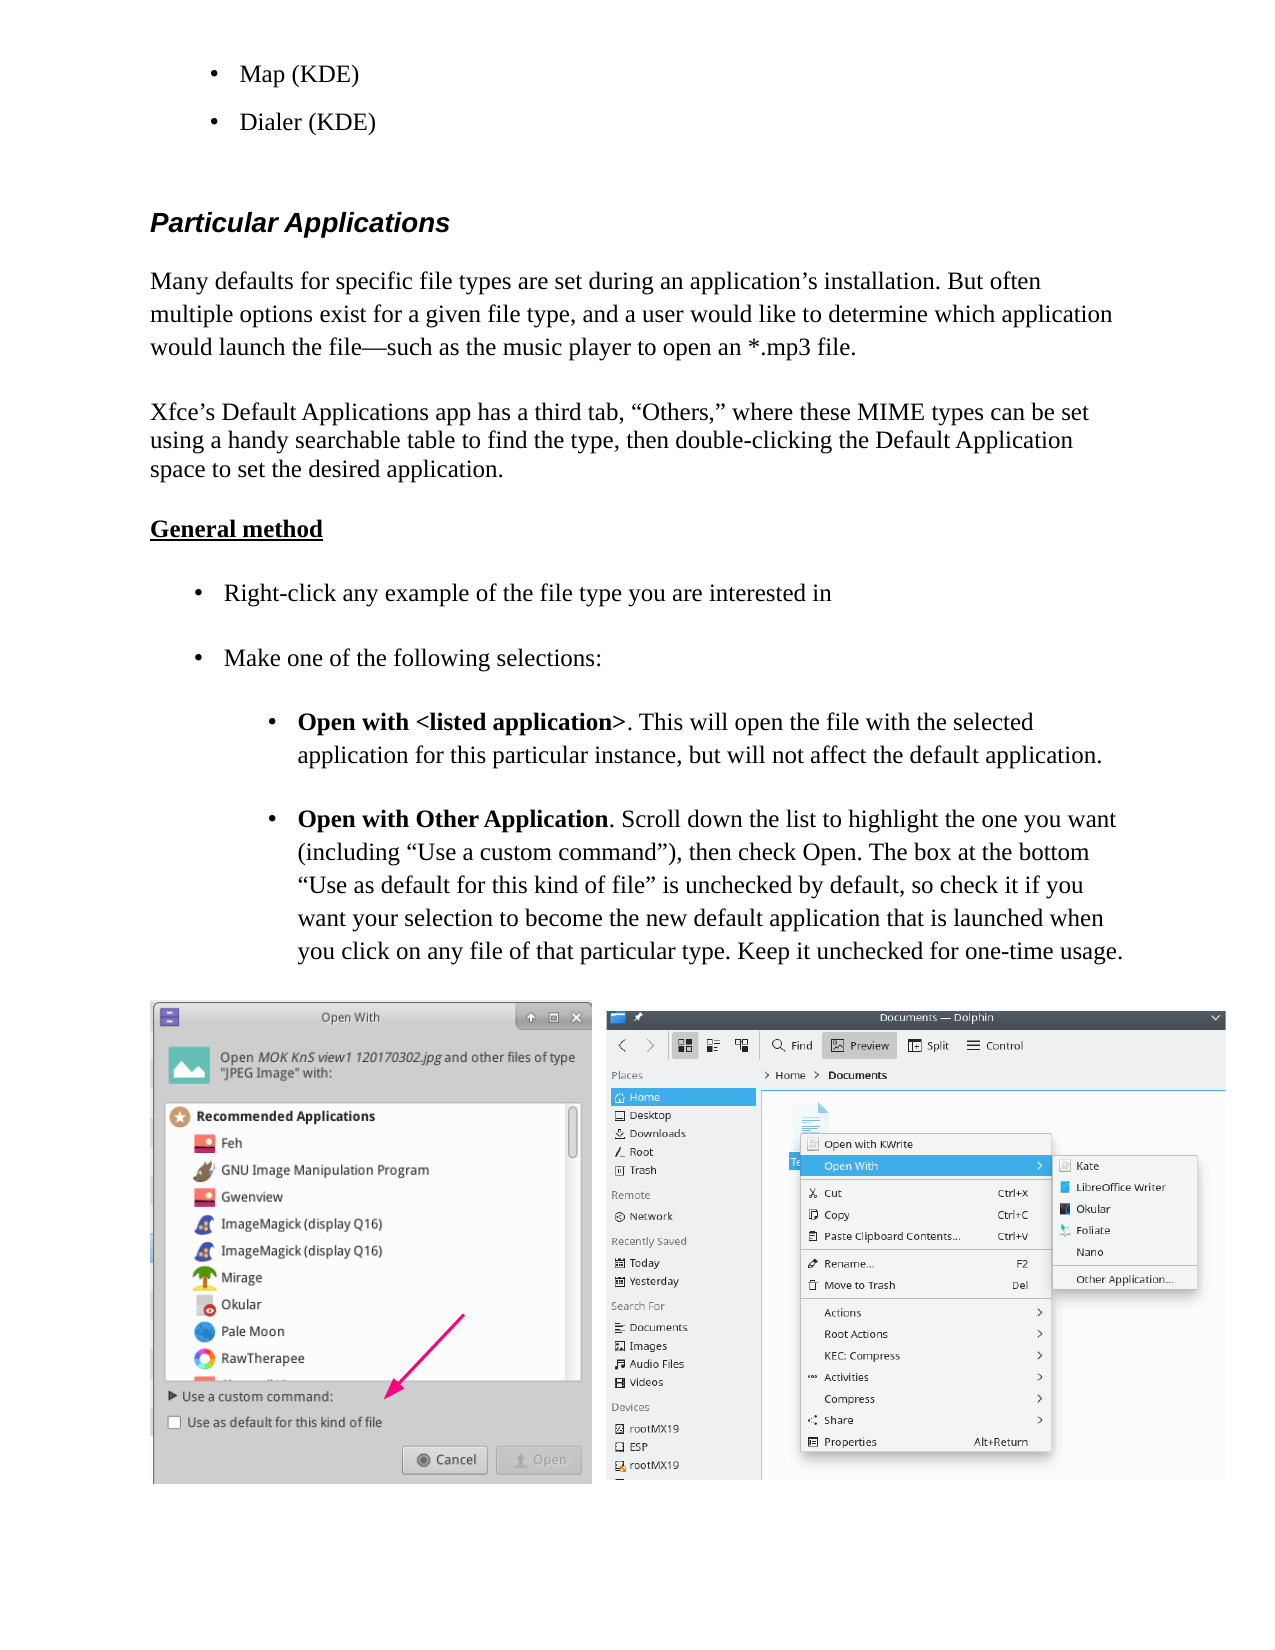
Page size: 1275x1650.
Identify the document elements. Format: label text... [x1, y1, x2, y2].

list Dialer (KDE) [210, 107, 1109, 136]
picture [150, 1000, 592, 1484]
subtitle Particular Applications [150, 206, 1125, 238]
picture [606, 1011, 1226, 1480]
list Open with <listed application>. This will open the file with the selected application for this particular instance, but will not affect the default application. [268, 707, 1125, 769]
list Make one of the following selections: [194, 643, 1125, 671]
text Xfce’s Default Applications app has a third tab, “Others,” where these MIME types can be set using a handy searchable table to find the type, then double-clicking the Default Application space to set the desired application. [150, 397, 1125, 483]
list Right-click any example of the file type you are interested in [194, 578, 1125, 607]
list Map (KDE) [210, 59, 1109, 88]
text General method [150, 514, 1125, 543]
list Open with Other Application. Scroll down the list to highlight the one you want (including “Use a custom command”), then check Open. The box at the bottom “Use as default for this kind of file” is unchecked by default, so check it if you want your selection to become the new default application that is launched when you click on any file of that particular type. Keep it unchecked for one-time usage. [268, 804, 1125, 965]
text Many defaults for specific file types are set during an application’s installation. But often multiple options exist for a given file type, and a user would like to determine which application would launch the file—such as the music player to open an *.mp3 file. [150, 266, 1125, 361]
